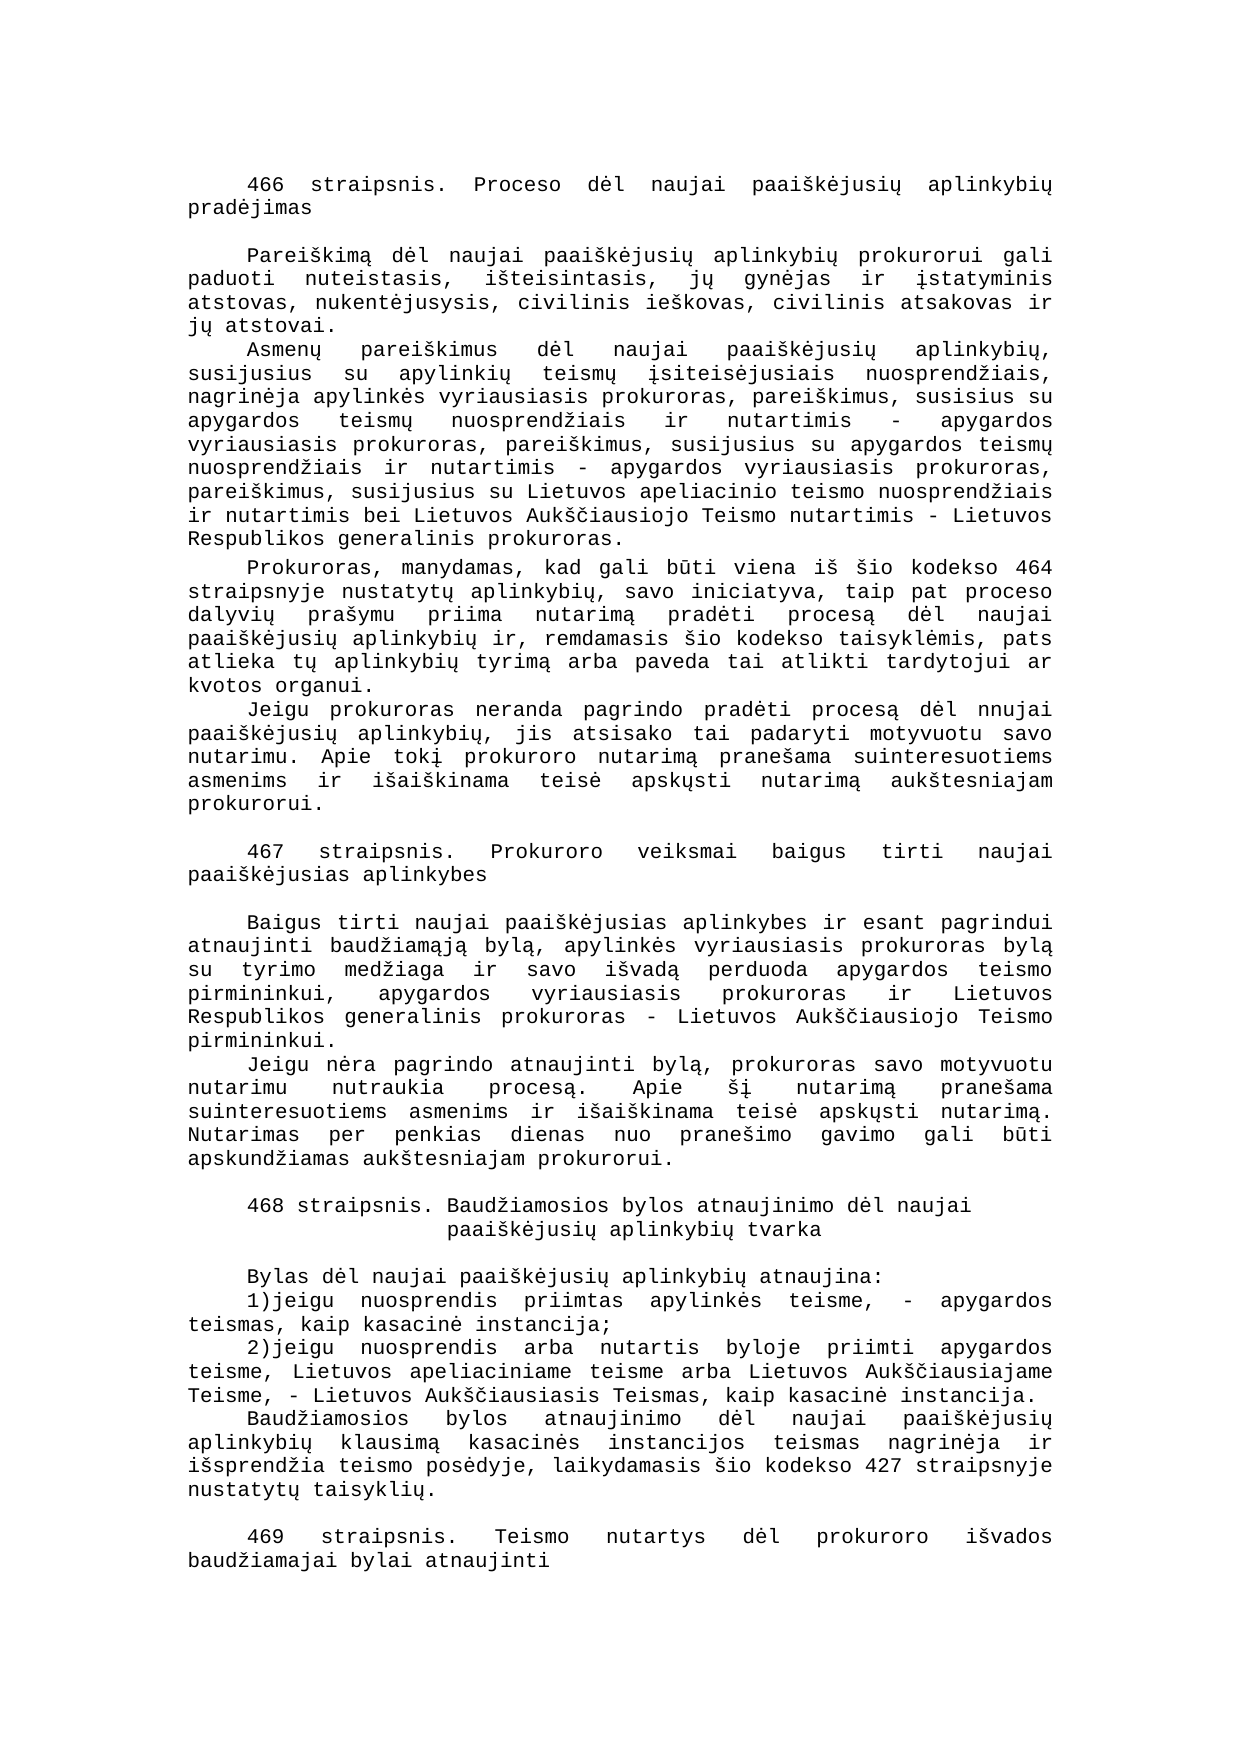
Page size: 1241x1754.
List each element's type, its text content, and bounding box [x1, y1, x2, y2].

text Bylas dėl naujai paaiškėjusių aplinkybių atnaujina: [187, 1266, 1053, 1290]
text 466 straipsnis. Proceso dėl naujai paaiškėjusių aplinkybių pradėjimas [187, 174, 1053, 221]
text Baigus tirti naujai paaiškėjusias aplinkybes ir esant pagrindui atnaujinti baudžiamąją bylą, apylinkės vyriausiasis prokuroras bylą su tyrimo medžiaga ir savo išvadą perduoda apygardos teismo pirmininkui, apygardos vyriausiasis prokuroras ir Lietuvos Respublikos generalinis prokuroras - Lietuvos Aukščiausiojo Teismo pirmininkui. [187, 912, 1053, 1053]
text 2)jeigu nuosprendis arba nutartis byloje priimti apygardos teisme, Lietuvos apeliaciniame teisme arba Lietuvos Aukščiausiajame Teisme, - Lietuvos Aukščiausiasis Teismas, kaip kasacinė instancija. [187, 1337, 1053, 1408]
text Prokuroras, manydamas, kad gali būti viena iš šio kodekso 464 straipsnyje nustatytų aplinkybių, savo iniciatyva, taip pat proceso dalyvių prašymu priima nutarimą pradėti procesą dėl naujai paaiškėjusių aplinkybių ir, remdamasis šio kodekso taisyklėmis, pats atlieka tų aplinkybių tyrimą arba paveda tai atlikti tardytojui ar kvotos organui. [187, 557, 1053, 699]
text Baudžiamosios bylos atnaujinimo dėl naujai paaiškėjusių aplinkybių klausimą kasacinės instancijos teismas nagrinėja ir išsprendžia teismo posėdyje, laikydamasis šio kodekso 427 straipsnyje nustatytų taisyklių. [187, 1408, 1053, 1503]
text 467 straipsnis. Prokuroro veiksmai baigus tirti naujai paaiškėjusias aplinkybes [187, 841, 1053, 888]
text 468 straipsnis. Baudžiamosios bylos atnaujinimo dėl naujai [187, 1195, 1053, 1219]
text Jeigu prokuroras neranda pagrindo pradėti procesą dėl nnujai paaiškėjusių aplinkybių, jis atsisako tai padaryti motyvuotu savo nutarimu. Apie tokį prokuroro nutarimą pranešama suinteresuotiems asmenims ir išaiškinama teisė apskųsti nutarimą aukštesniajam prokurorui. [187, 699, 1053, 817]
text Asmenų pareiškimus dėl naujai paaiškėjusių aplinkybių, susijusius su apylinkių teismų įsiteisėjusiais nuosprendžiais, nagrinėja apylinkės vyriausiasis prokuroras, pareiškimus, susisius su apygardos teismų nuosprendžiais ir nutartimis - apy­gardos vyriausiasis prokuroras, pareiškimus, susijusius su apygardos teismų nuosprendžiais ir nutartimis - apygardos vyriausiasis prokuroras, pareiškimus, susijusius su Lietuvos apeliacinio teismo nuosprendžiais ir nutartimis bei Lietuvos Aukščiausiojo Teismo nutartimis - Lietuvos Respublikos generalinis prokuroras. [187, 339, 1053, 552]
text 469 straipsnis. Teismo nutartys dėl prokuroro išvados baudžiamajai bylai atnaujinti [187, 1526, 1053, 1574]
text 1)jeigu nuosprendis priimtas apylinkės teisme, - apygardos teismas, kaip kasacinė instancija; [187, 1290, 1053, 1337]
text Jeigu nėra pagrindo atnaujinti bylą, prokuroras savo motyvuotu nutarimu nutraukia procesą. Apie šį nutarimą pranešama suinteresuotiems asmenims ir išaiškinama teisė apskųsti nutarimą. Nutarimas per penkias dienas nuo pranešimo gavimo gali būti apskundžiamas aukštesniajam prokurorui. [187, 1053, 1053, 1172]
text paaiškėjusių aplinkybių tvarka [187, 1219, 1053, 1243]
text Pareiškimą dėl naujai paaiškėjusių aplinkybių prokurorui gali paduoti nuteistasis, išteisintasis, jų gynėjas ir įstatyminis atstovas, nukentėjusysis, civilinis ieškovas, civilinis atsakovas ir jų atstovai. [187, 244, 1053, 339]
